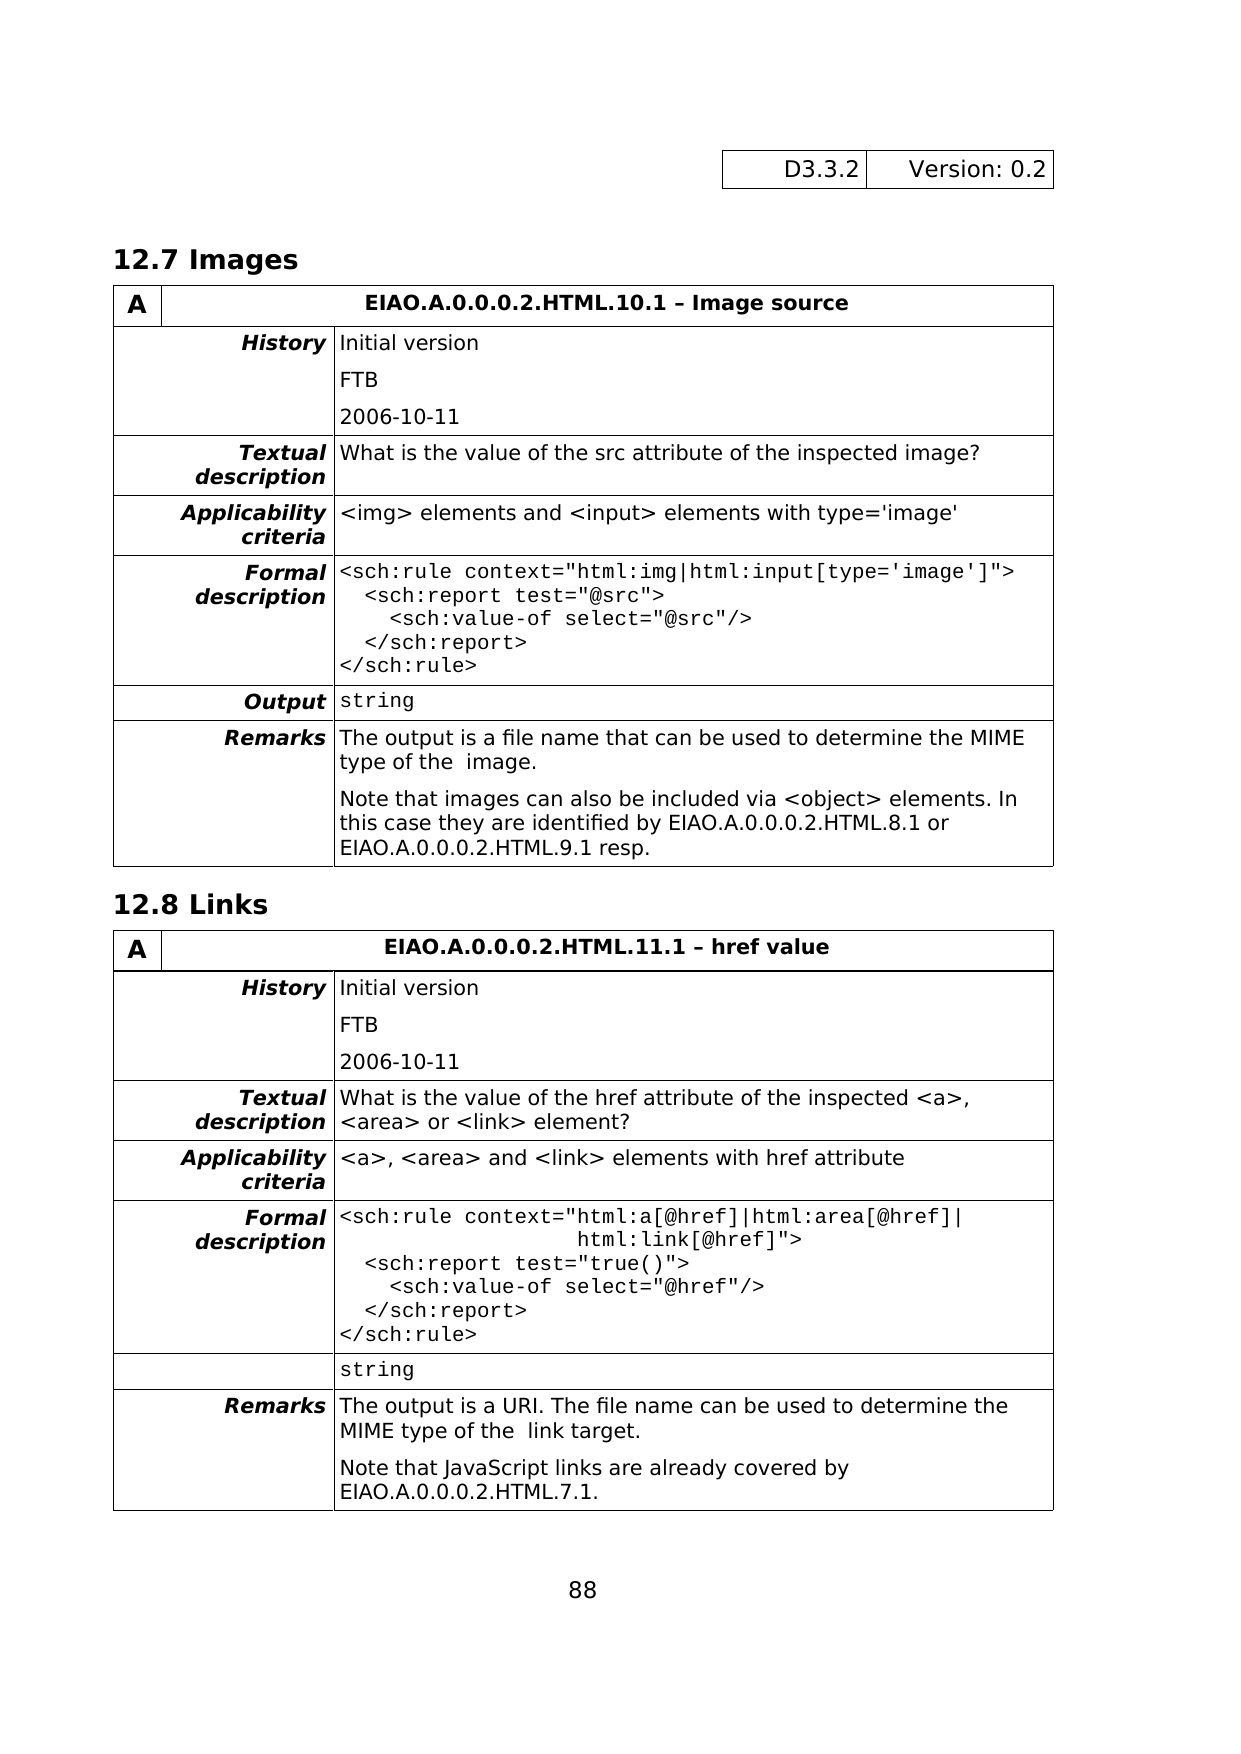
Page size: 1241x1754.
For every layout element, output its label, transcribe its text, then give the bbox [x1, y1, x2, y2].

table_cell Output [114, 686, 333, 720]
table_cell <img> elements and <input> elements with type='image' [335, 496, 1053, 555]
table_cell The output is a file name that can be used to determine the MIME type of the image. Note that images can also be included via <object> elements. In this case they are identified by EIAO.A.0.0.0.2.HTML.8.1 or EIAO.A.0.0.0.2.HTML.9.1 resp. [335, 721, 1053, 866]
subtitle Images [112, 245, 1053, 276]
table_cell Remarks [114, 721, 333, 866]
table_cell [114, 1354, 333, 1389]
table_cell <sch:rule context="html:a[@href]|html:area[@href]| html:link[@href]"> <sch:report test="true()"> <sch:value-of select="@href"/> </sch:report> </sch:rule> [335, 1201, 1053, 1353]
table_cell Applicability criteria [114, 1141, 333, 1200]
table_cell Textual description [114, 1081, 333, 1140]
table_cell <sch:rule context="html:img|html:input[type='image']"> <sch:report test="@src"> <sch:value-of select="@src"/> </sch:report> </sch:rule> [335, 556, 1053, 685]
table_cell string [335, 1354, 1053, 1389]
table_cell string [335, 686, 1053, 720]
table_cell <a>, <area> and <link> elements with href attribute [335, 1141, 1053, 1200]
subtitle Links [112, 889, 1053, 921]
table_cell What is the value of the src attribute of the inspected image? [335, 436, 1053, 495]
table_cell Formal description [114, 556, 333, 685]
table_cell Textual description [114, 436, 333, 495]
table_header A [114, 286, 161, 326]
table_header EIAO.A.0.0.0.2.HTML.11.1 – href value [162, 931, 1053, 970]
table_cell History [114, 972, 333, 1080]
table_cell The output is a URI. The file name can be used to determine the MIME type of the link target. Note that JavaScript links are already covered by EIAO.A.0.0.0.2.HTML.7.1. [335, 1390, 1053, 1510]
table_cell Applicability criteria [114, 496, 333, 555]
table_cell Initial version FTB 2006-10-11 [335, 327, 1053, 435]
table_cell What is the value of the href attribute of the inspected <a>, <area> or <link> element? [335, 1081, 1053, 1140]
table_cell Initial version FTB 2006-10-11 [335, 972, 1053, 1080]
table_cell Remarks [114, 1390, 333, 1510]
table_cell Formal description [114, 1201, 333, 1353]
table_header EIAO.A.0.0.0.2.HTML.10.1 – Image source [162, 286, 1053, 326]
table_cell History [114, 327, 333, 435]
table_header A [114, 931, 161, 970]
